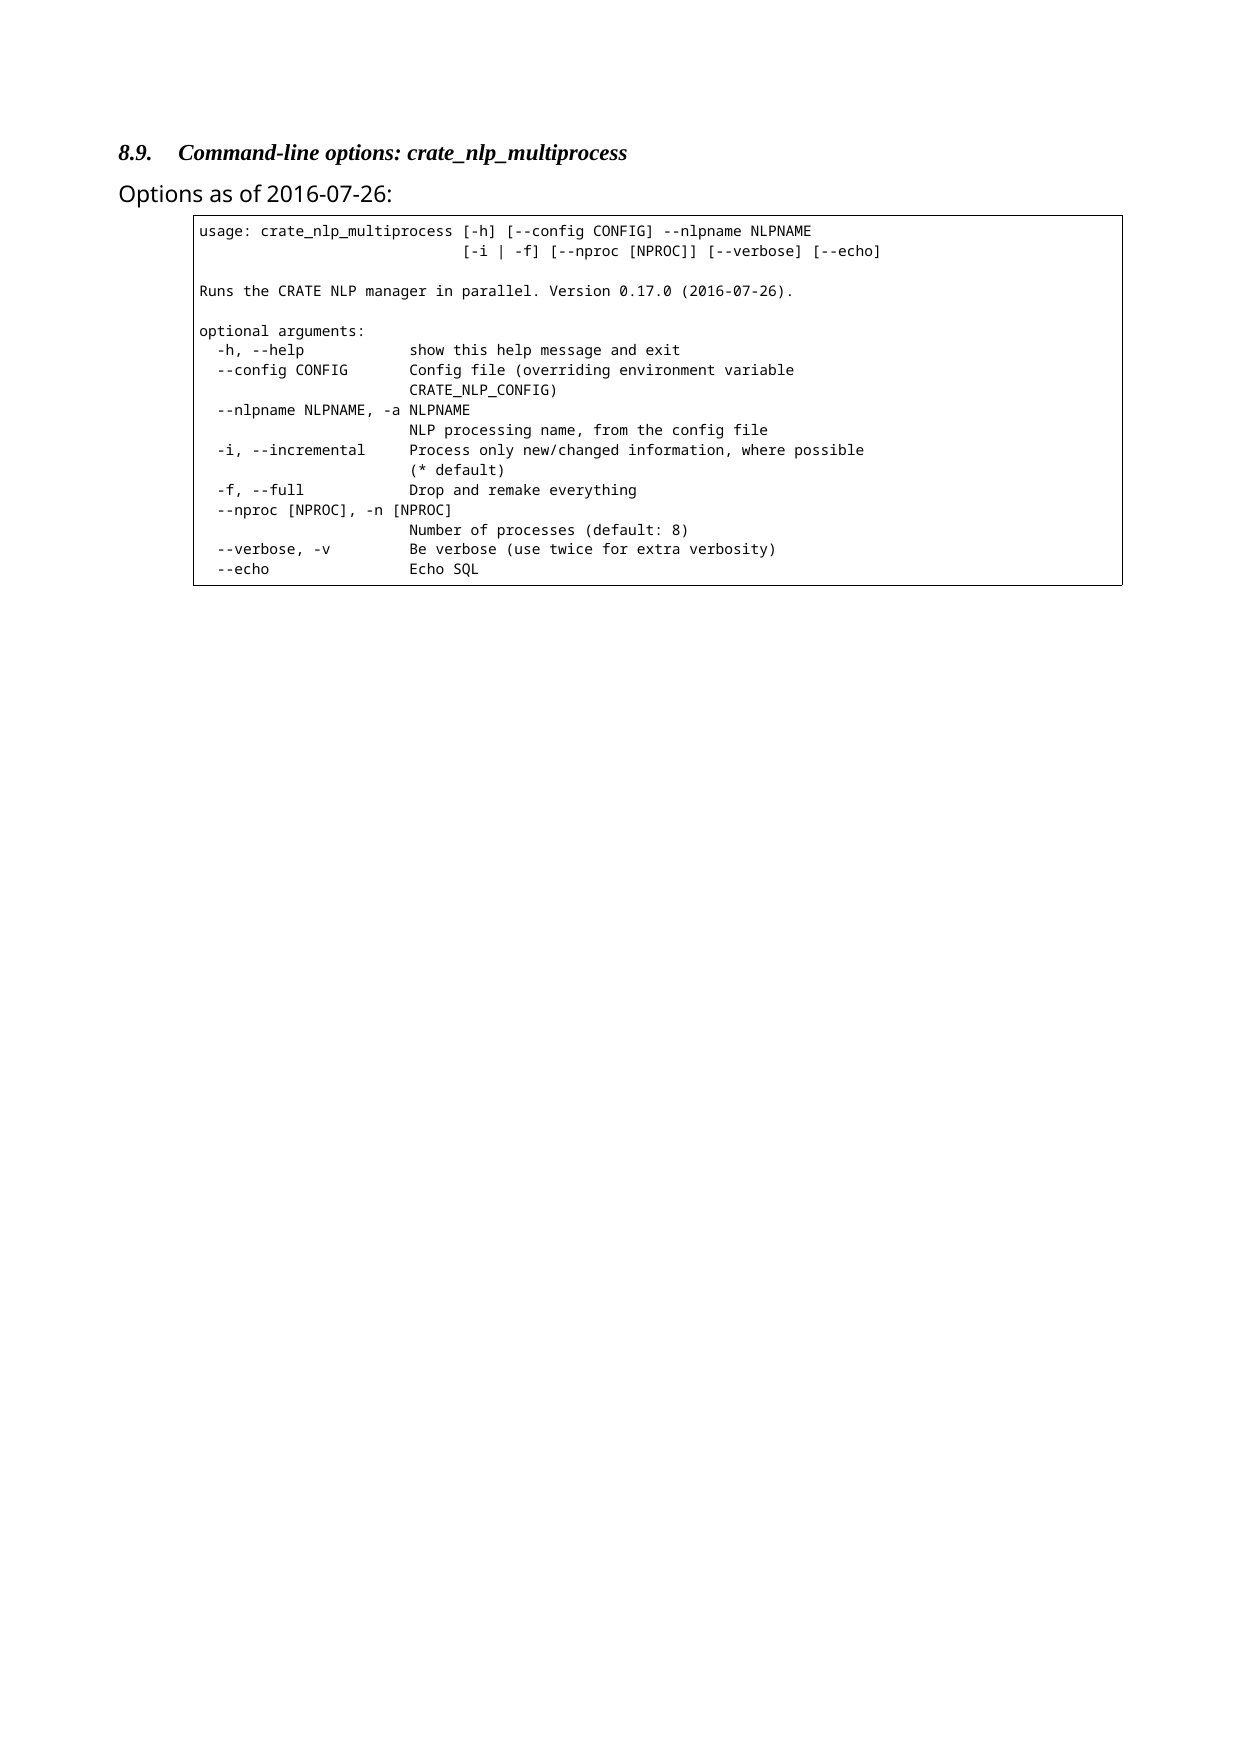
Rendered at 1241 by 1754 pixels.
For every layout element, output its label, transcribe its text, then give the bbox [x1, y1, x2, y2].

text Options as of 2016-07-26: [118, 178, 1122, 209]
table_header usage: crate_nlp_multiprocess [-h] [--config CONFIG] --nlpname NLPNAME [-i | -f] [--nproc [NPROC]] [--verbose] [--echo] Runs the CRATE NLP manager in parallel. Version 0.17.0 (2016-07-26). optional arguments: -h, --help show this help message and exit --config CONFIG Config file (overriding environment variable CRATE_NLP_CONFIG) --nlpname NLPNAME, -a NLPNAME NLP processing name, from the config file -i, --incremental Process only new/changed information, where possible (* default) -f, --full Drop and remake everything --nproc [NPROC], -n [NPROC] Number of processes (default: 8) --verbose, -v Be verbose (use twice for extra verbosity) --echo Echo SQL [194, 216, 1122, 585]
subtitle Command-line options: crate_nlp_multiprocess [118, 139, 1122, 165]
